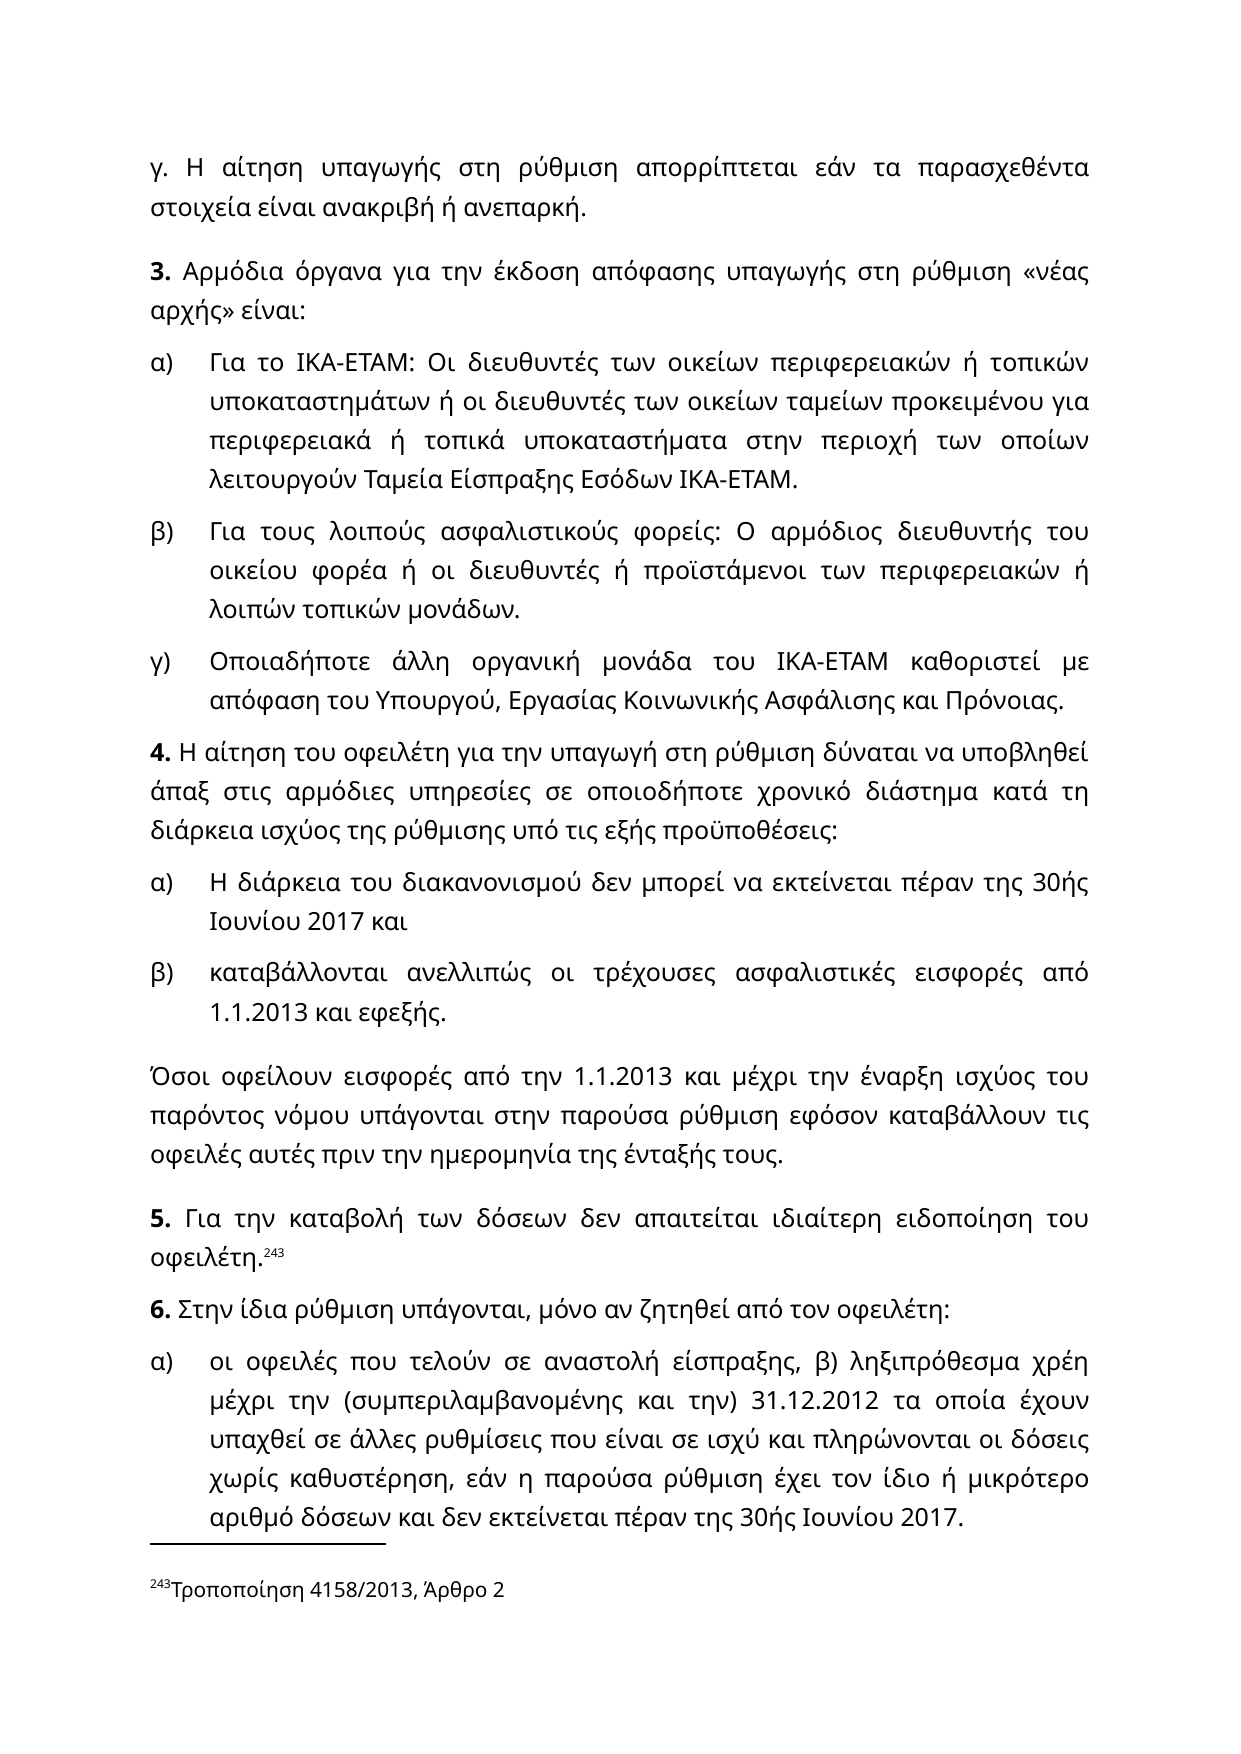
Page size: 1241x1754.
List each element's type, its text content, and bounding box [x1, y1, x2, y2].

list α) Η διάρκεια του διακανονισμού δεν μπορεί να εκτείνεται πέραν της 30ής Ιουνίου 2017 και [150, 864, 1090, 937]
text Όσοι οφείλουν εισφορές από την 1.1.2013 και μέχρι την έναρξη ισχύος του παρόντος νόμου υπάγονται στην παρούσα ρύθμιση εφόσον καταβάλλουν τις οφειλές αυτές πριν την ημερομηνία της ένταξής τους. [150, 1058, 1090, 1171]
text Τροποποίηση 4158/2013, Άρθρο 2 [150, 1576, 1090, 1604]
list α) Για το ΙΚΑ-ΕΤΑΜ: Οι διευθυντές των οικείων περιφερειακών ή τοπικών υποκαταστημάτων ή οι διευθυντές των οικείων ταμείων προκειμένου για περιφερειακά ή τοπικά υποκαταστήματα στην περιοχή των οποίων λειτουργούν Ταμεία Είσπραξης Εσόδων ΙΚΑ-ΕΤΑΜ. [150, 344, 1090, 496]
list γ) Οποιαδήποτε άλλη οργανική μονάδα του ΙΚΑ-ΕΤΑΜ καθοριστεί με απόφαση του Υπουργού, Εργασίας Κοινωνικής Ασφάλισης και Πρόνοιας. [150, 643, 1090, 717]
text 5. Για την καταβολή των δόσεων δεν απαιτείται ιδιαίτερη ειδοποίηση του οφειλέτη. [150, 1201, 1090, 1274]
list β) καταβάλλονται ανελλιπώς οι τρέχουσες ασφαλιστικές εισφορές από 1.1.2013 και εφεξής. [150, 955, 1090, 1028]
list α) οι οφειλές που τελούν σε αναστολή είσπραξης, β) ληξιπρόθεσμα χρέη μέχρι την (συμπεριλαμβανομένης και την) 31.12.2012 τα οποία έχουν υπαχθεί σε άλλες ρυθμίσεις που είναι σε ισχύ και πληρώνονται οι δόσεις χωρίς καθυστέρηση, εάν η παρούσα ρύθμιση έχει τον ίδιο ή μικρότερο αριθμό δόσεων και δεν εκτείνεται πέραν της 30ής Ιουνίου 2017. [150, 1343, 1090, 1534]
text 4. Η αίτηση του οφειλέτη για την υπαγωγή στη ρύθμιση δύναται να υποβληθεί άπαξ στις αρμόδιες υπηρεσίες σε οποιοδήποτε χρονικό διάστημα κατά τη διάρκεια ισχύος της ρύθμισης υπό τις εξής προϋποθέσεις: [150, 734, 1090, 847]
text 3. Αρμόδια όργανα για την έκδοση απόφασης υπαγωγής στη ρύθμιση «νέας αρχής» είναι: [150, 253, 1090, 327]
text 6. Στην ίδια ρύθμιση υπάγονται, μόνο αν ζητηθεί από τον οφειλέτη: [150, 1292, 1090, 1326]
list β) Για τους λοιπούς ασφαλιστικούς φορείς: Ο αρμόδιος διευθυντής του οικείου φορέα ή οι διευθυντές ή προϊστάμενοι των περιφερειακών ή λοιπών τοπικών μονάδων. [150, 513, 1090, 626]
text γ. Η αίτηση υπαγωγής στη ρύθμιση απορρίπτεται εάν τα παρασχεθέντα στοιχεία είναι ανακριβή ή ανεπαρκή. [150, 150, 1090, 223]
